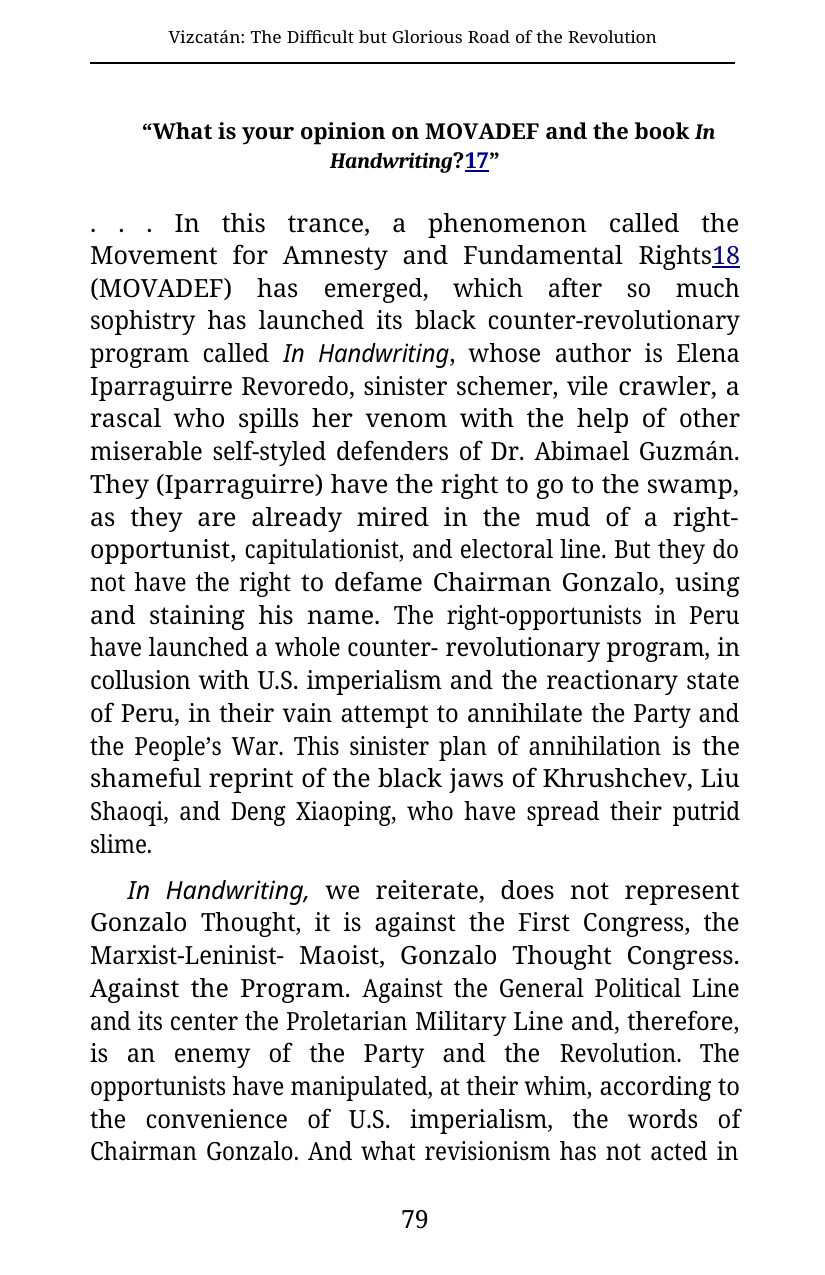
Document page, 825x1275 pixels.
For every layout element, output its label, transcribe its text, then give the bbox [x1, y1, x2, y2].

text “What is your opinion on MOVADEF and the book In Handwriting?17” [142, 116, 752, 174]
text Vizcatán: The Difficult but Glorious Road of the Revolution [86, 26, 739, 48]
text . . . In this trance, a phenomenon called the Movement for Amnesty and Fundamental Rights18 (MOVADEF) has emerged, which after so much sophistry has launched its black counter-revolutionary program called In Handwriting, whose author is Elena Iparraguirre Revoredo, sinister schemer, vile crawler, a rascal who spills her venom with the help of other miserable self-styled defenders of Dr. Abimael Guzmán. They (Iparraguirre) have the right to go to the swamp, as they are already mired in the mud of a right-opportunist, capitulationist, and electoral line. But they do not have the right to defame Chairman Gonzalo, using and staining his name. The right-opportunists in Peru have launched a whole counter- revolutionary program, in collusion with U.S. imperialism and the reactionary state of Peru, in their vain attempt to annihilate the Party and the People’s War. This sinister plan of annihilation is the shameful reprint of the black jaws of Khrushchev, Liu Shaoqi, and Deng Xiaoping, who have spread their putrid slime. [90, 206, 740, 860]
text In Handwriting, we reiterate, does not represent Gonzalo Thought, it is against the First Congress, the Marxist-Leninist- Maoist, Gonzalo Thought Congress. Against the Program. Against the General Political Line and its center the Proletarian Military Line and, therefore, is an enemy of the Party and the Revolution. The opportunists have manipulated, at their whim, according to the convenience of U.S. imperialism, the words of Chairman Gonzalo. And what revisionism has not acted in [90, 874, 740, 1168]
